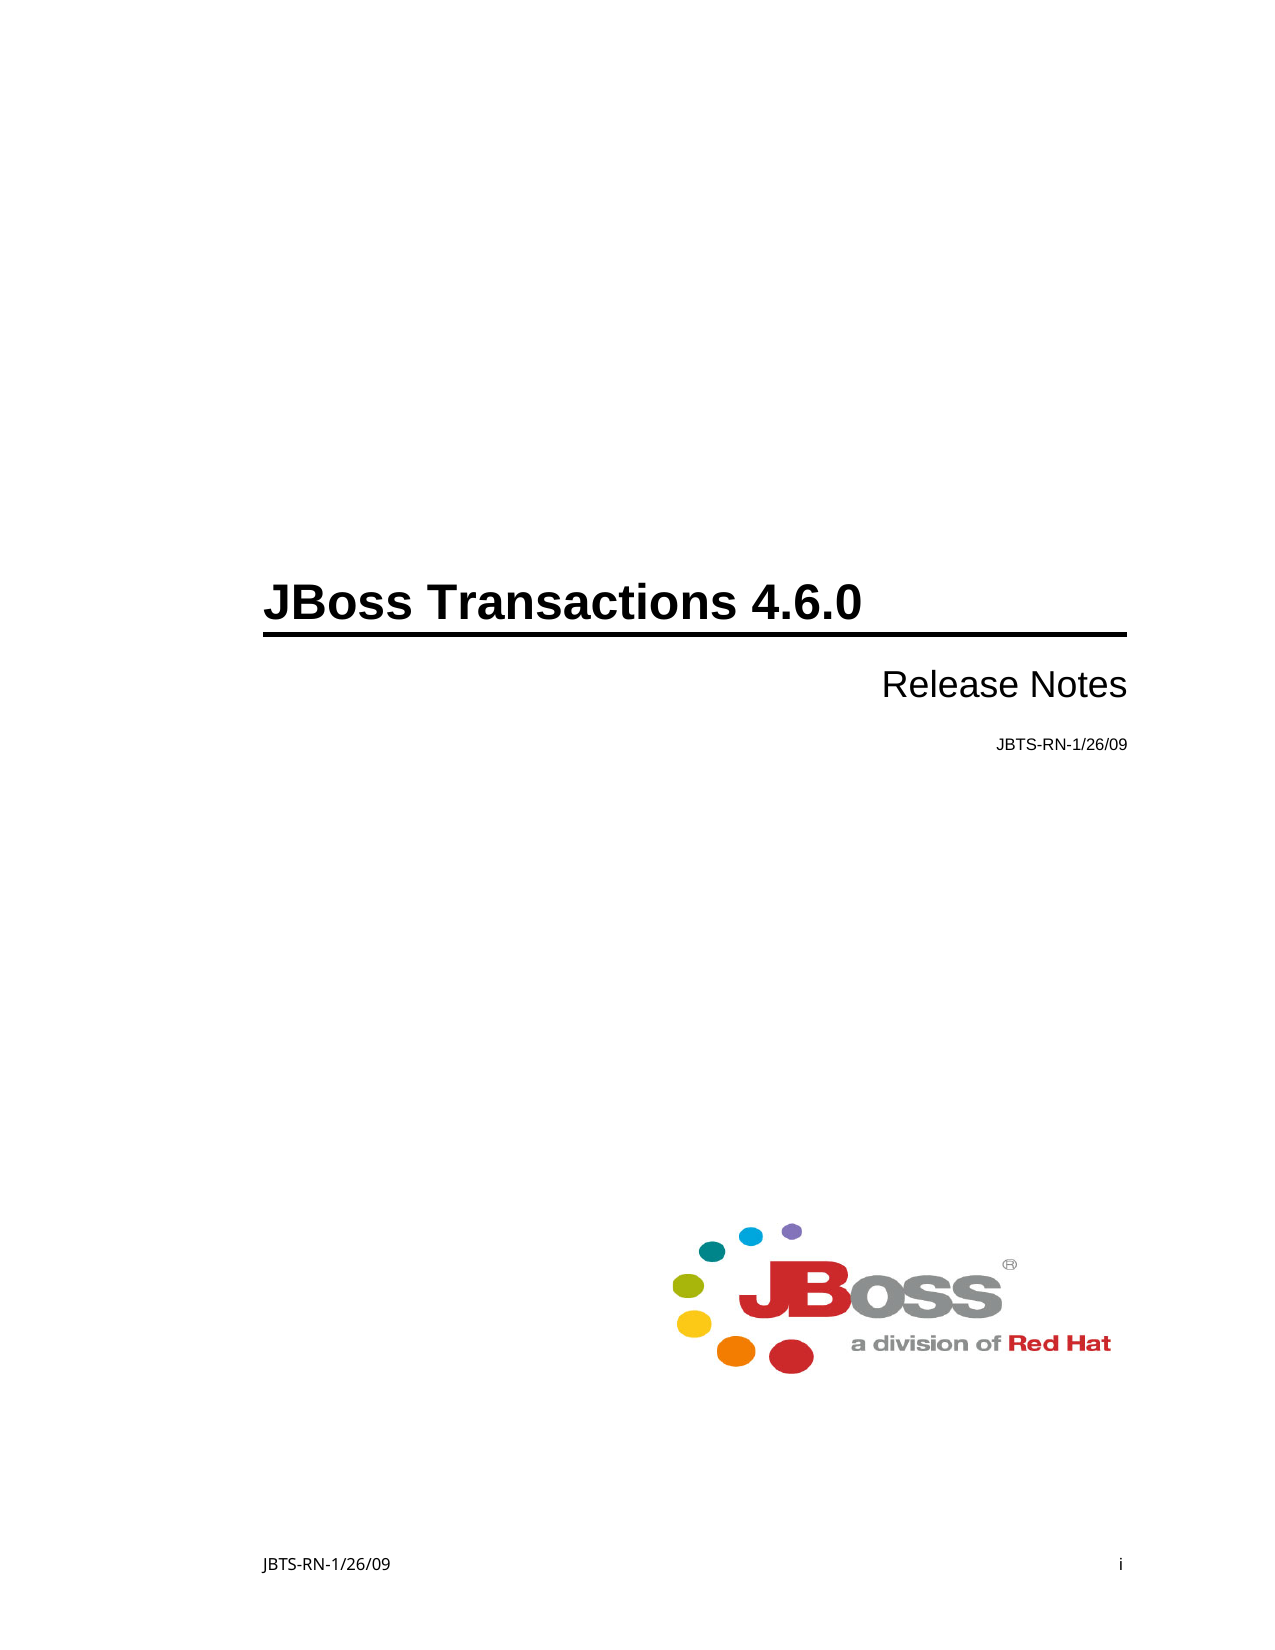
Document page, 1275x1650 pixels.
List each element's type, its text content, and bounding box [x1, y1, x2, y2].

picture [672, 1223, 1111, 1374]
subtitle Release Notes [263, 662, 1127, 706]
text JBTS-RN-1/26/09 [263, 735, 1127, 754]
title JBoss Transactions 4.6.0 [263, 573, 1127, 632]
